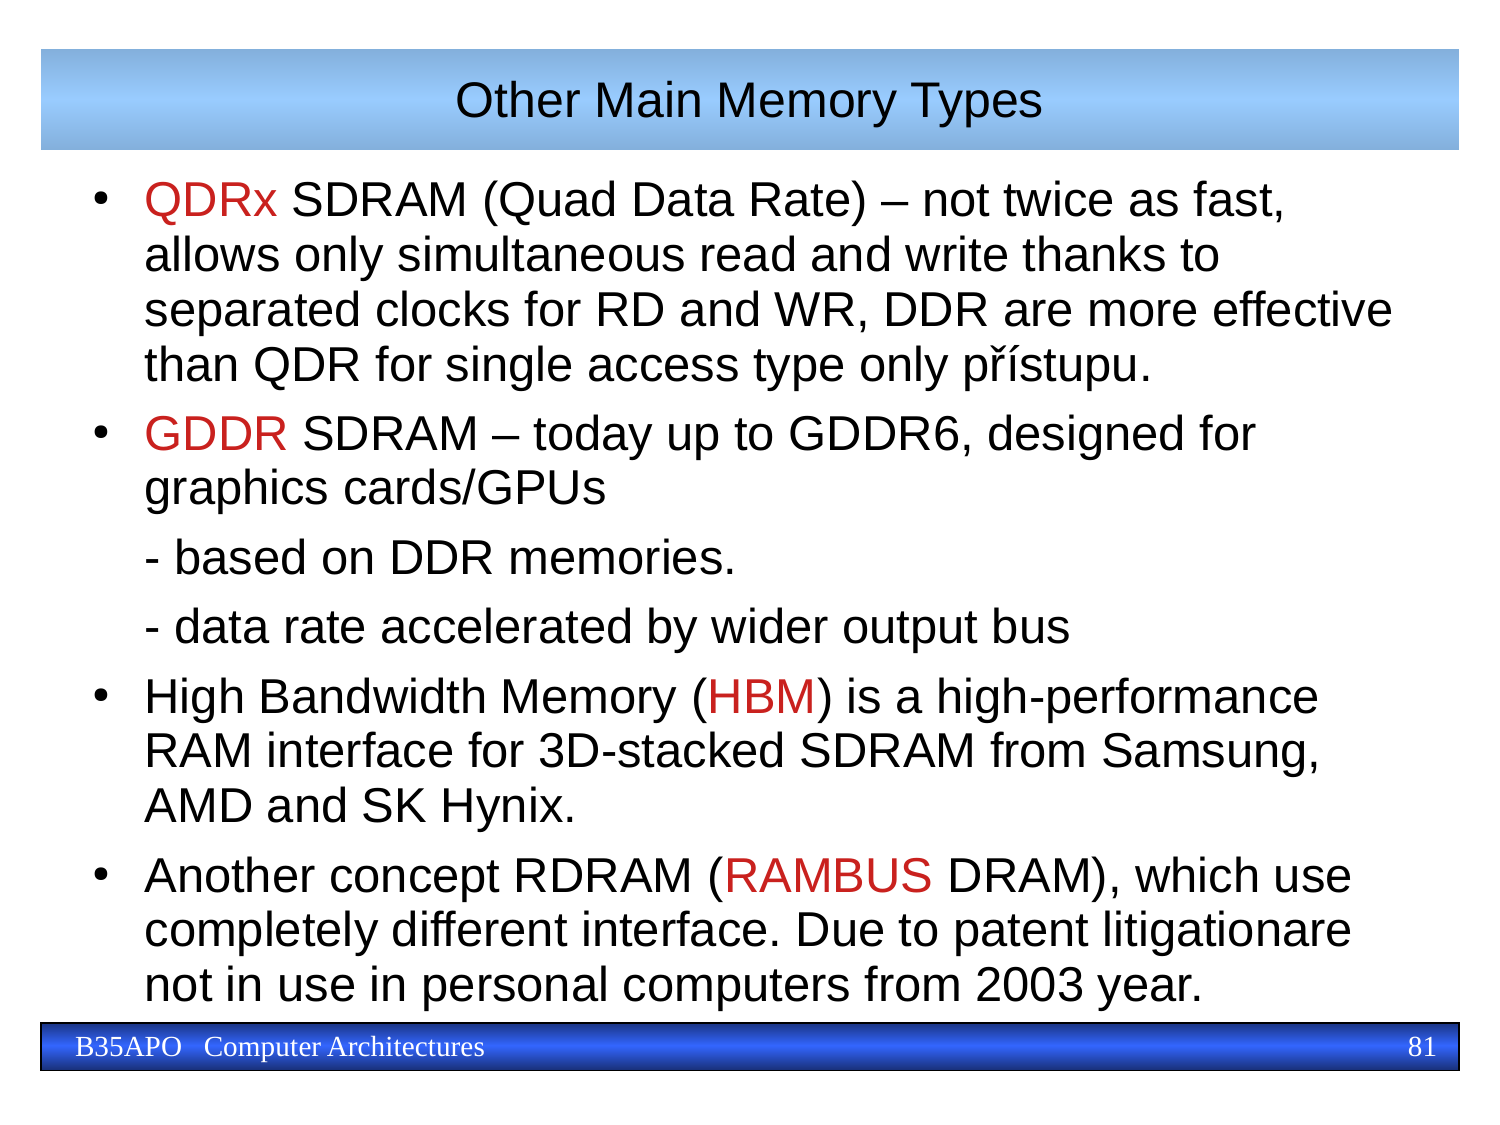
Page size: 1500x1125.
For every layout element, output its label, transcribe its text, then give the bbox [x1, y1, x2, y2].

title Other Main Memory Types [41, 49, 1459, 150]
list QDRx SDRAM (Quad Data Rate) – not twice as fast, allows only simultaneous read and write thanks to separated clocks for RD and WR, DDR are more effective than QDR for single access type only přístupu. GDDR SDRAM – today up to GDDR6, designed for graphics cards/GPUs - based on DDR memories. - data rate accelerated by wider output bus High Bandwidth Memory (HBM) is a high-performance RAM interface for 3D-stacked SDRAM from Samsung, AMD and SK Hynix. Another concept RDRAM (RAMBUS DRAM), which use completely different interface. Due to patent litigationare not in use in personal computers from 2003 year. [75, 172, 1426, 1013]
